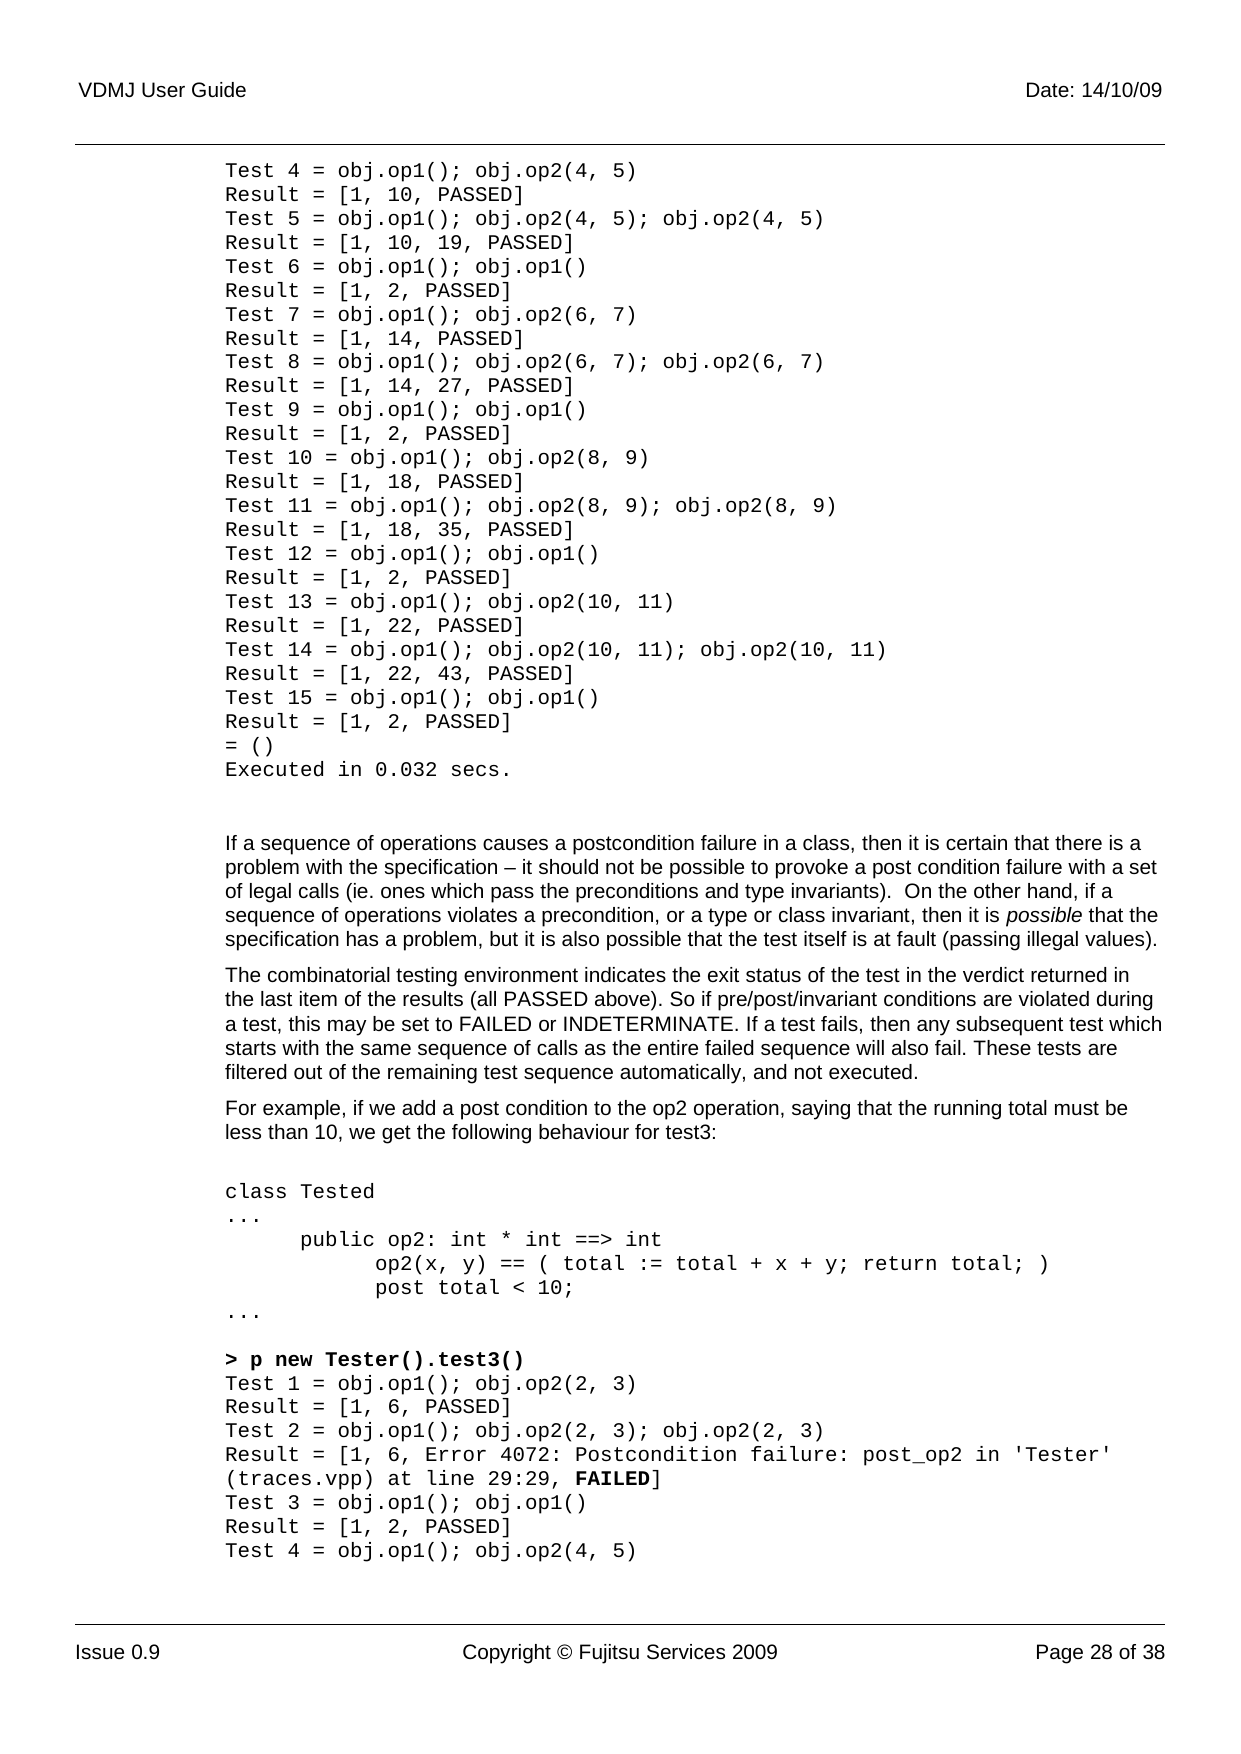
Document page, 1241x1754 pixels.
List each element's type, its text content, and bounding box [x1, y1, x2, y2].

text > p new Tester().test3() [225, 1348, 1165, 1372]
text Result = [1, 10, 19, PASSED] [225, 232, 1165, 256]
text Test 8 = obj.op1(); obj.op2(6, 7); obj.op2(6, 7) [225, 351, 1165, 375]
text Test 6 = obj.op1(); obj.op1() [225, 256, 1165, 279]
text Result = [1, 6, Error 4072: Postcondition failure: post_op2 in 'Tester' (traces.vpp) at line 29:29, FAILED] [225, 1444, 1165, 1492]
text Result = [1, 14, PASSED] [225, 327, 1165, 351]
text Result = [1, 2, PASSED] [225, 279, 1165, 303]
text Test 12 = obj.op1(); obj.op1() [225, 543, 1165, 567]
text Test 10 = obj.op1(); obj.op2(8, 9) [225, 447, 1165, 471]
text Result = [1, 2, PASSED] [225, 1516, 1165, 1540]
text Test 4 = obj.op1(); obj.op2(4, 5) [225, 160, 1165, 184]
text Result = [1, 2, PASSED] [225, 711, 1165, 735]
text Result = [1, 6, PASSED] [225, 1396, 1165, 1420]
text The combinatorial testing environment indicates the exit status of the test in the verdict returned in the last item of the results (all PASSED above). So if pre/post/invariant conditions are violated during a test, this may be set to FAILED or INDETERMINATE. If a test fails, then any subsequent test which starts with the same sequence of calls as the entire failed sequence will also fail. These tests are filtered out of the remaining test sequence automatically, and not executed. [225, 963, 1165, 1084]
text public op2: int * int ==> int [225, 1229, 1165, 1253]
text = () [225, 735, 1165, 759]
text Test 2 = obj.op1(); obj.op2(2, 3); obj.op2(2, 3) [225, 1420, 1165, 1444]
text Test 1 = obj.op1(); obj.op2(2, 3) [225, 1372, 1165, 1396]
text If a sequence of operations causes a postcondition failure in a class, then it is certain that there is a problem with the specification – it should not be possible to provoke a post condition failure with a set of legal calls (ie. ones which pass the preconditions and type invariants). On the other hand, if a sequence of operations violates a precondition, or a type or class invariant, then it is possible that the specification has a problem, but it is also possible that the test itself is at fault (passing illegal values). [225, 831, 1165, 951]
text Test 7 = obj.op1(); obj.op2(6, 7) [225, 303, 1165, 327]
text Test 5 = obj.op1(); obj.op2(4, 5); obj.op2(4, 5) [225, 208, 1165, 232]
text Result = [1, 22, PASSED] [225, 615, 1165, 639]
text ... [225, 1205, 1165, 1229]
text ... [225, 1301, 1165, 1324]
text Test 11 = obj.op1(); obj.op2(8, 9); obj.op2(8, 9) [225, 495, 1165, 519]
text For example, if we add a post condition to the op2 operation, saying that the running total must be less than 10, we get the following behaviour for test3: [225, 1096, 1165, 1144]
text Result = [1, 10, PASSED] [225, 184, 1165, 208]
text Test 15 = obj.op1(); obj.op1() [225, 687, 1165, 711]
text Result = [1, 22, 43, PASSED] [225, 663, 1165, 687]
text Test 4 = obj.op1(); obj.op2(4, 5) [225, 1540, 1165, 1564]
text Result = [1, 14, 27, PASSED] [225, 375, 1165, 399]
text Executed in 0.032 secs. [225, 759, 1165, 783]
text Result = [1, 2, PASSED] [225, 567, 1165, 591]
text op2(x, y) == ( total := total + x + y; return total; ) [225, 1253, 1165, 1277]
text Test 13 = obj.op1(); obj.op2(10, 11) [225, 591, 1165, 615]
text Result = [1, 2, PASSED] [225, 423, 1165, 447]
text Result = [1, 18, PASSED] [225, 471, 1165, 495]
text post total < 10; [225, 1277, 1165, 1301]
text class Tested [225, 1181, 1165, 1205]
text Test 3 = obj.op1(); obj.op1() [225, 1492, 1165, 1516]
text Test 14 = obj.op1(); obj.op2(10, 11); obj.op2(10, 11) [225, 639, 1165, 663]
text Test 9 = obj.op1(); obj.op1() [225, 399, 1165, 423]
text Result = [1, 18, 35, PASSED] [225, 519, 1165, 543]
